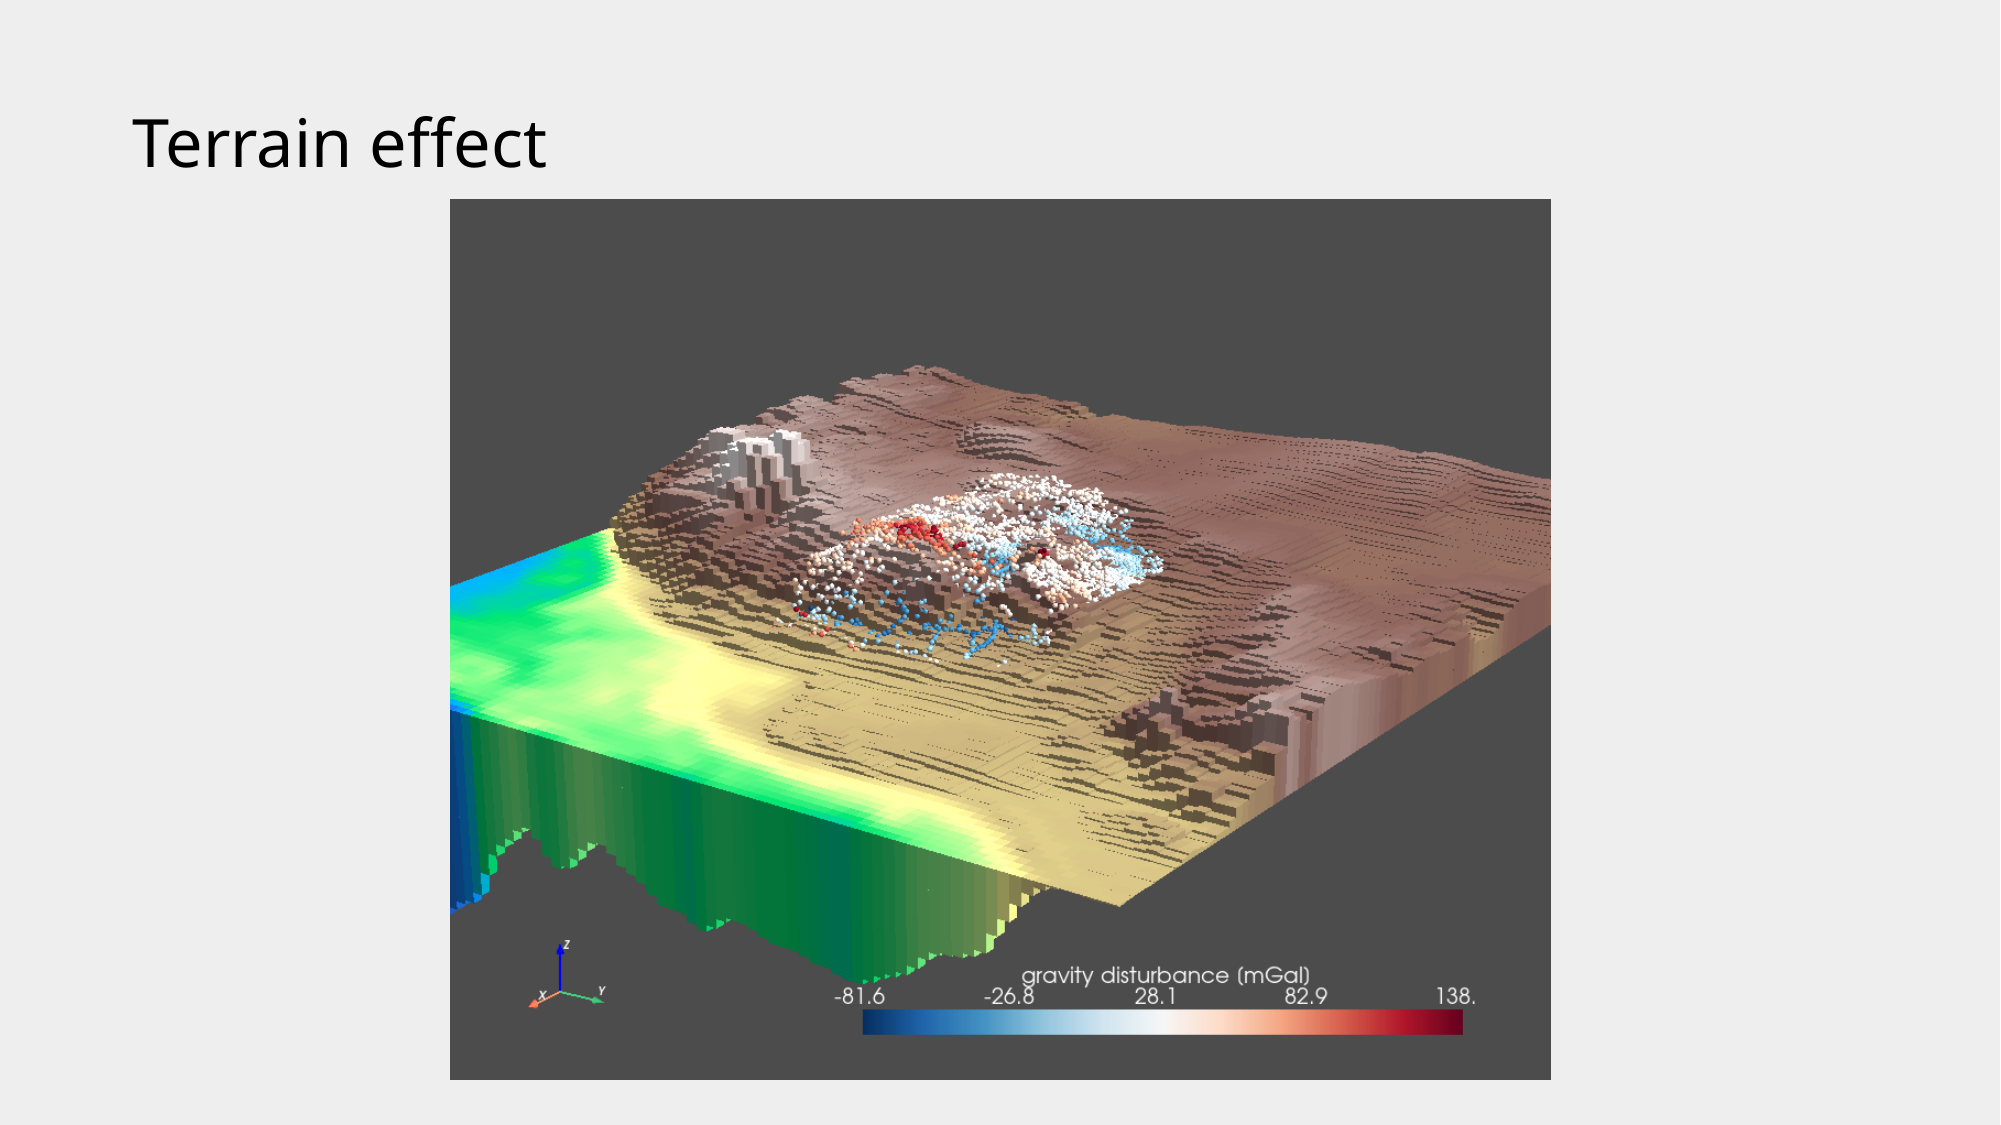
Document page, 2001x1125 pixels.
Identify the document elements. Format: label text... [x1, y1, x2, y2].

picture [450, 199, 1551, 1080]
text_box Terrain effect [118, 88, 1890, 207]
